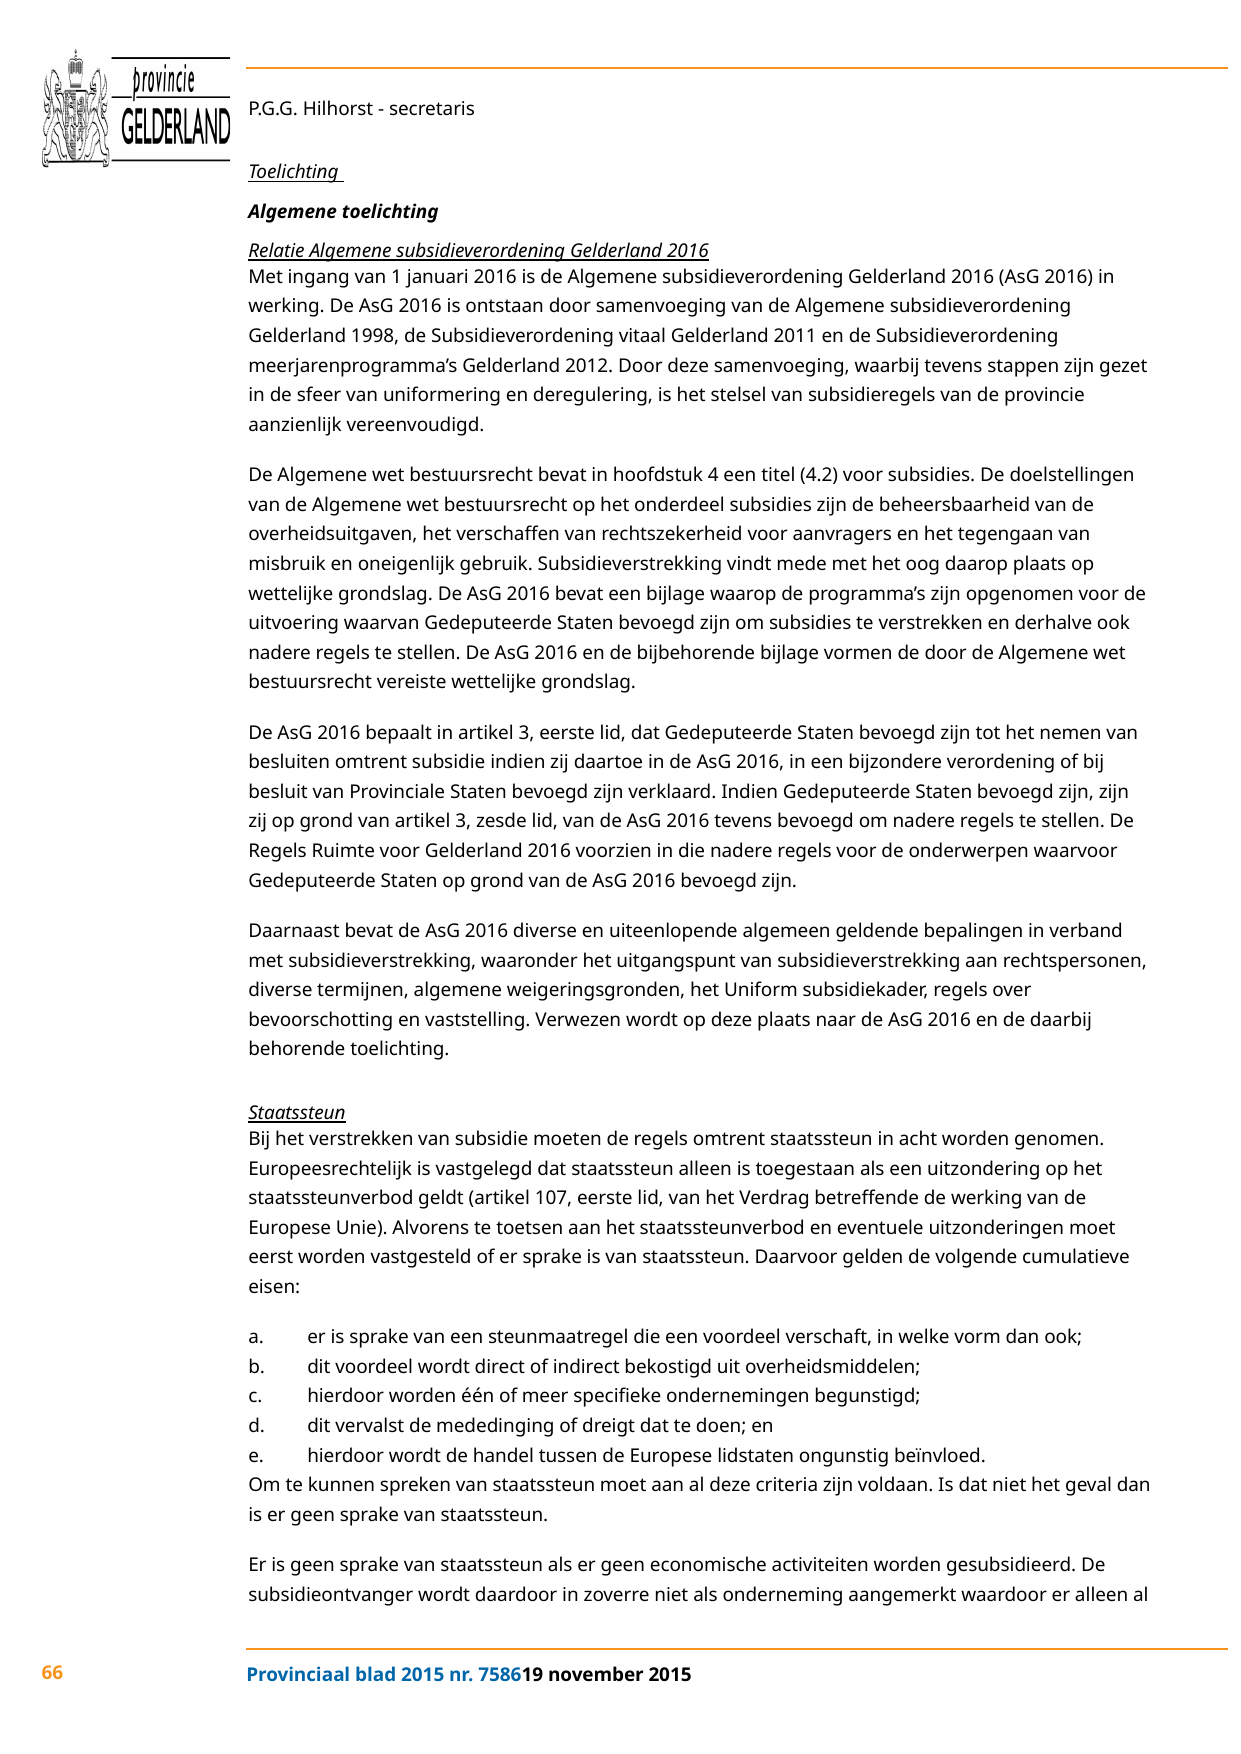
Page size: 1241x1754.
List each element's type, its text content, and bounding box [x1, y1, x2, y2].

text Daarnaast bevat de AsG 2016 diverse en uiteenlopende algemeen geldende bepalingen in verband met subsidieverstrekking, waaronder het uitgangspunt van subsidieverstrekking aan rechtspersonen, diverse termijnen, algemene weigeringsgronden, het Uniform subsidiekader, regels over bevoorschotting en vaststelling. Verwezen wordt op deze plaats naar de AsG 2016 en de daarbij behorende toelichting. [248, 917, 1152, 1061]
picture [41, 47, 231, 172]
text De AsG 2016 bepaalt in artikel 3, eerste lid, dat Gedeputeerde Staten bevoegd zijn tot het nemen van besluiten omtrent subsidie indien zij daartoe in de AsG 2016, in een bijzondere verordening of bij besluit van Provinciale Staten bevoegd zijn verklaard. Indien Gedeputeerde Staten bevoegd zijn, zijn zij op grond van artikel 3, zesde lid, van de AsG 2016 tevens bevoegd om nadere regels te stellen. De Regels Ruimte voor Gelderland 2016 voorzien in die nadere regels voor de onderwerpen waarvoor Gedeputeerde Staten op grond van de AsG 2016 bevoegd zijn. [248, 719, 1152, 892]
text Staatssteun [248, 1099, 1152, 1125]
text P.G.G. Hilhorst - secretaris [248, 95, 1152, 121]
text Algemene toelichting [248, 198, 1152, 224]
list hierdoor wordt de handel tussen de Europese lidstaten ongunstig beïnvloed. [248, 1442, 1152, 1468]
text Er is geen sprake van staatssteun als er geen economische activiteiten worden gesubsidieerd. De subsidieontvanger wordt daardoor in zoverre niet als onderneming aangemerkt waardoor er alleen al [248, 1551, 1152, 1607]
text Relatie Algemene subsidieverordening Gelderland 2016 [248, 237, 1152, 263]
list er is sprake van een steunmaatregel die een voordeel verschaft, in welke vorm dan ook; [248, 1323, 1152, 1349]
text Bij het verstrekken van subsidie moeten de regels omtrent staatssteun in acht worden genomen. Europeesrechtelijk is vastgelegd dat staatssteun alleen is toegestaan als een uitzondering op het staatssteunverbod geldt (artikel 107, eerste lid, van het Verdrag betreffende de werking van de Europese Unie). Alvorens te toetsen aan het staatssteunverbod en eventuele uitzonderingen moet eerst worden vastgesteld of er sprake is van staatssteun. Daarvoor gelden de volgende cumulatieve eisen: [248, 1125, 1152, 1299]
text De Algemene wet bestuursrecht bevat in hoofdstuk 4 een titel (4.2) voor subsidies. De doelstellingen van de Algemene wet bestuursrecht op het onderdeel subsidies zijn de beheersbaarheid van de overheidsuitgaven, het verschaffen van rechtszekerheid voor aanvragers en het tegengaan van misbruik en oneigenlijk gebruik. Subsidieverstrekking vindt mede met het oog daarop plaats op wettelijke grondslag. De AsG 2016 bevat een bijlage waarop de programma’s zijn opgenomen voor de uitvoering waarvan Gedeputeerde Staten bevoegd zijn om subsidies te verstrekken en derhalve ook nadere regels te stellen. De AsG 2016 en de bijbehorende bijlage vormen de door de Algemene wet bestuursrecht vereiste wettelijke grondslag. [248, 461, 1152, 694]
text Om te kunnen spreken van staatssteun moet aan al deze criteria zijn voldaan. Is dat niet het geval dan is er geen sprake van staatssteun. [248, 1471, 1152, 1527]
text Met ingang van 1 januari 2016 is de Algemene subsidieverordening Gelderland 2016 (AsG 2016) in werking. De AsG 2016 is ontstaan door samenvoeging van de Algemene subsidieverordening Gelderland 1998, de Subsidieverordening vitaal Gelderland 2011 en de Subsidieverordening meerjarenprogramma’s Gelderland 2012. Door deze samenvoeging, waarbij tevens stappen zijn gezet in de sfeer van uniformering en deregulering, is het stelsel van subsidieregels van de provincie aanzienlijk vereenvoudigd. [248, 263, 1152, 437]
list dit voordeel wordt direct of indirect bekostigd uit overheidsmiddelen; [248, 1353, 1152, 1379]
list hierdoor worden één of meer specifieke ondernemingen begunstigd; [248, 1383, 1152, 1408]
list dit vervalst de mededinging of dreigt dat te doen; en [248, 1412, 1152, 1438]
text Toelichting [248, 159, 1152, 184]
